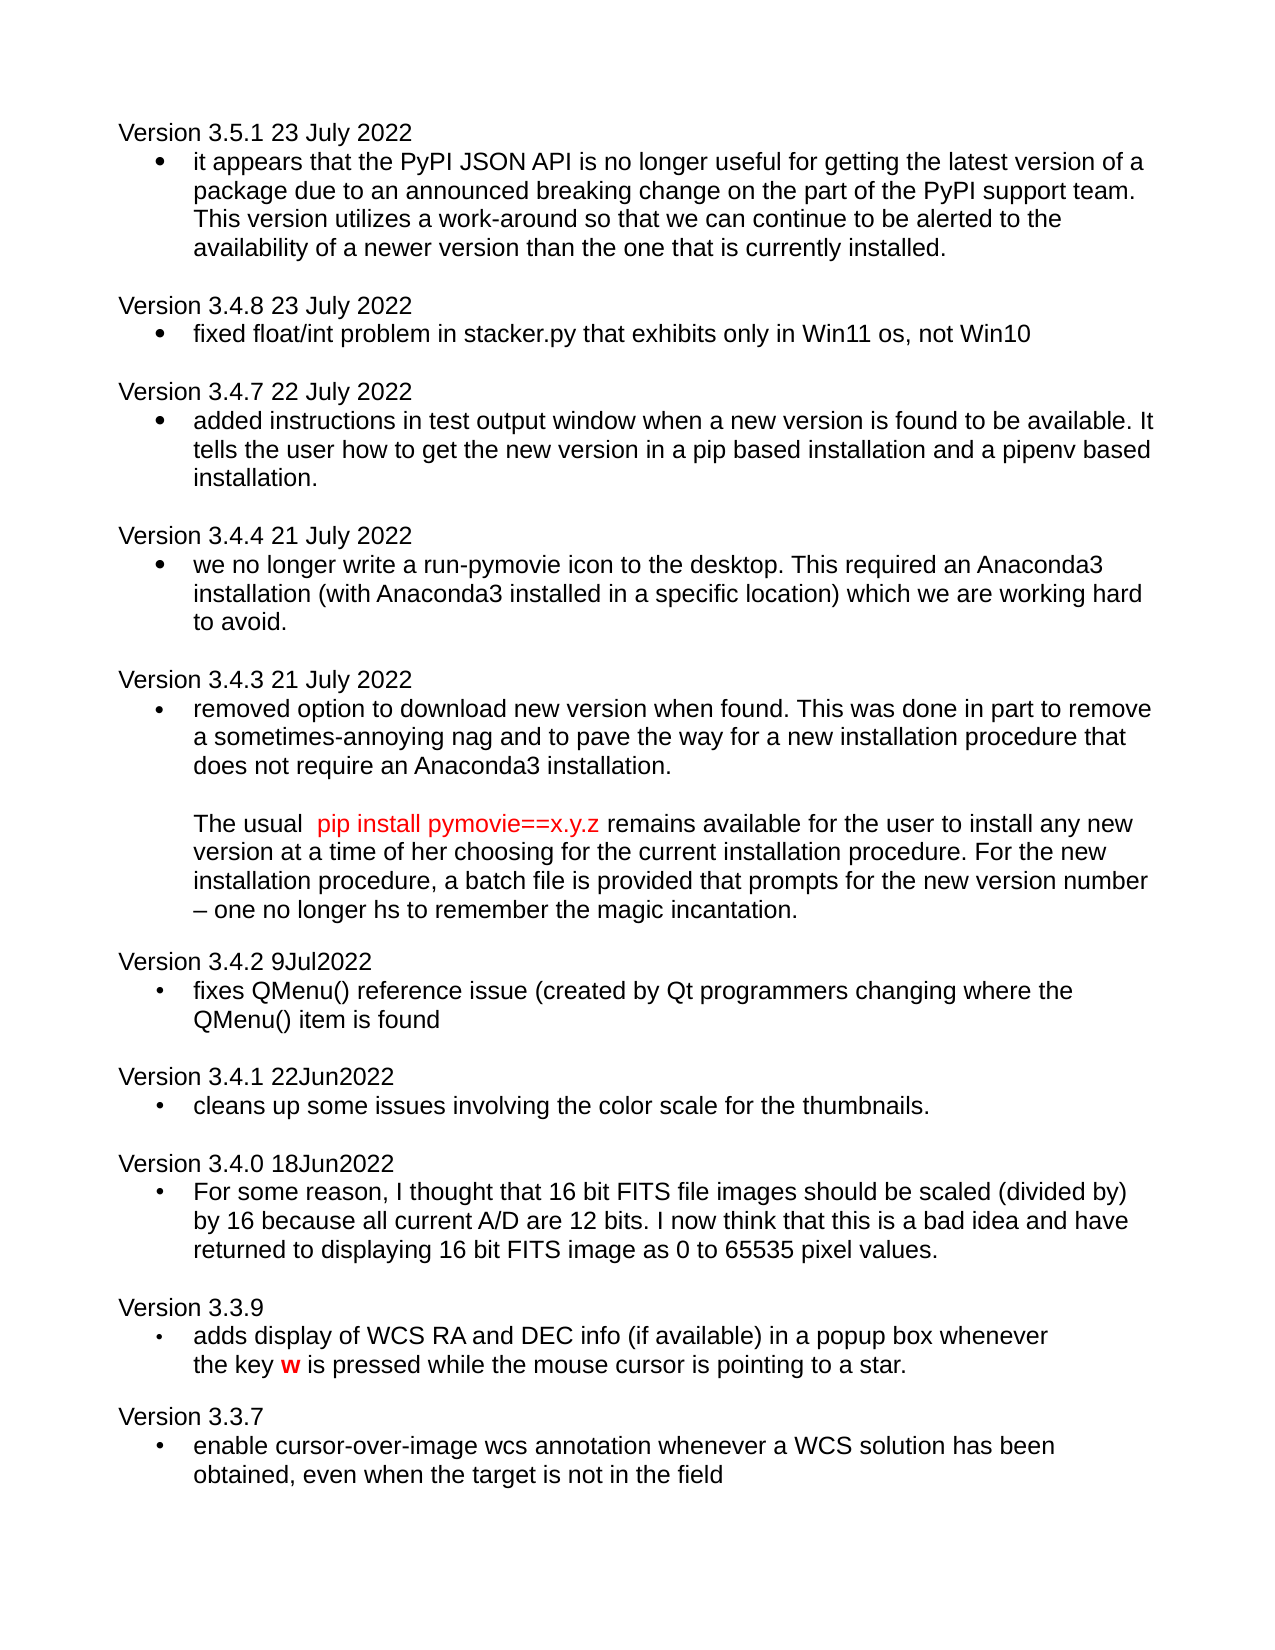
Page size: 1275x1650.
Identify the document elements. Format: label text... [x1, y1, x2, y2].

text Version 3.3.9 [118, 1292, 1157, 1321]
text Version 3.4.2 9Jul2022 [118, 947, 1157, 976]
text Version 3.3.7 [118, 1402, 1157, 1431]
list added instructions in test output window when a new version is found to be available. It tells the user how to get the new version in a pip based installation and a pipenv based installation. [156, 406, 1157, 521]
list adds display of WCS RA and DEC info (if available) in a popup box whenever the key w is pressed while the mouse cursor is pointing to a star. [156, 1321, 1157, 1402]
text Version 3.4.4 21 July 2022 [118, 521, 1157, 550]
text Version 3.5.1 23 July 2022 [118, 118, 1157, 147]
text Version 3.4.3 21 July 2022 [118, 665, 1157, 693]
list we no longer write a run-pymovie icon to the desktop. This required an Anaconda3 installation (with Anaconda3 installed in a specific location) which we are working hard to avoid. [156, 550, 1157, 665]
text Version 3.4.7 22 July 2022 [118, 377, 1157, 406]
list cleans up some issues involving the color scale for the thumbnails. [156, 1091, 1157, 1149]
list removed option to download new version when found. This was done in part to remove a sometimes-annoying nag and to pave the way for a new installation procedure that does not require an Anaconda3 installation. The usual pip install pymovie==x.y.z remains available for the user to install any new version at a time of her choosing for the current installation procedure. For the new installation procedure, a batch file is provided that prompts for the new version number – one no longer hs to remember the magic incantation. [156, 693, 1157, 947]
list fixes QMenu() reference issue (created by Qt programmers changing where the QMenu() item is found [156, 976, 1157, 1062]
list it appears that the PyPI JSON API is no longer useful for getting the latest version of a package due to an announced breaking change on the part of the PyPI support team. This version utilizes a work-around so that we can continue to be alerted to the availability of a newer version than the one that is currently installed. [156, 147, 1157, 291]
text Version 3.4.0 18Jun2022 [118, 1149, 1157, 1177]
list For some reason, I thought that 16 bit FITS file images should be scaled (divided by) by 16 because all current A/D are 12 bits. I now think that this is a bad idea and have returned to displaying 16 bit FITS image as 0 to 65535 pixel values. [156, 1177, 1157, 1292]
text Version 3.4.8 23 July 2022 [118, 291, 1157, 319]
text Version 3.4.1 22Jun2022 [118, 1062, 1157, 1091]
list fixed float/int problem in stacker.py that exhibits only in Win11 os, not Win10 [156, 319, 1157, 377]
list enable cursor-over-image wcs annotation whenever a WCS solution has been obtained, even when the target is not in the field [156, 1431, 1157, 1517]
